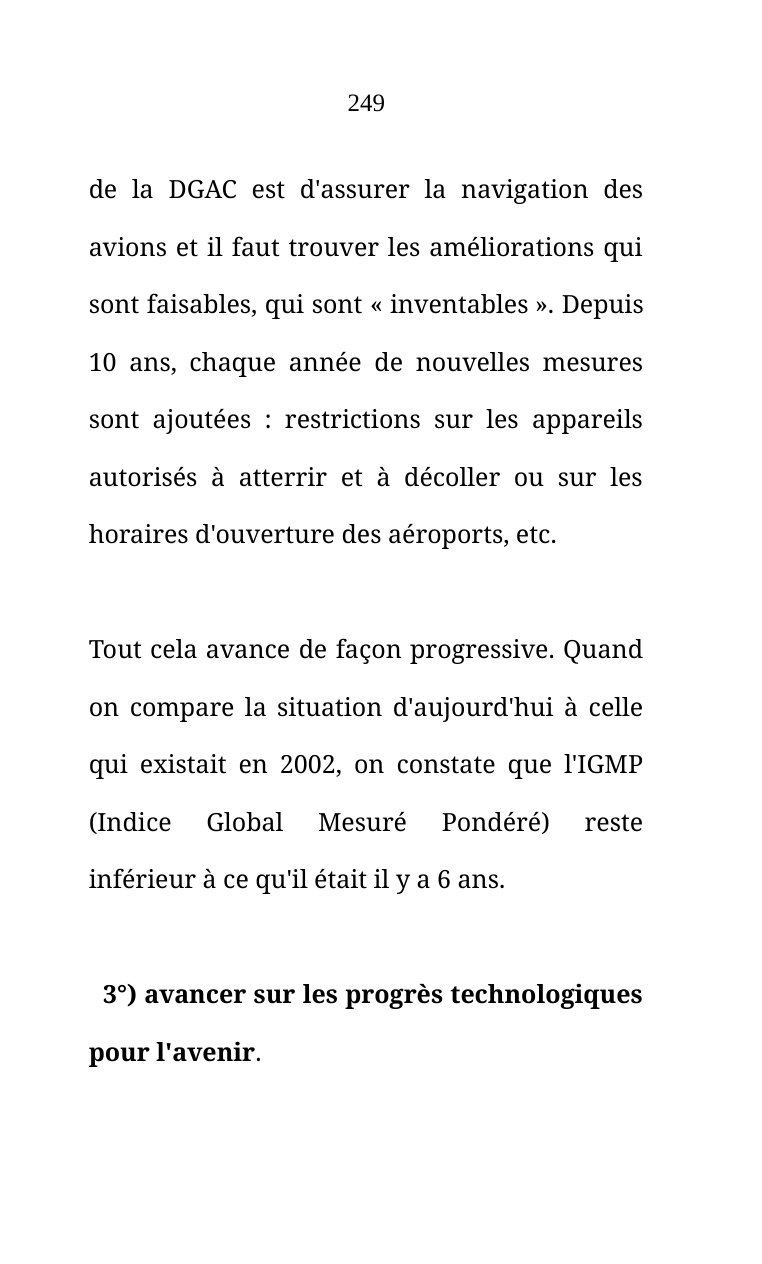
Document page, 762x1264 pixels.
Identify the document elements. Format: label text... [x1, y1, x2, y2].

text 3°) avancer sur les progrès technologiques pour l'avenir. [88, 954, 644, 1069]
text Tout cela avance de façon progressive. Quand on compare la situation d'aujourd'hui à celle qui existait en 2002, on constate que l'IGMP (Indice Global Mesuré Pondéré) reste inférieur à ce qu'il était il y a 6 ans. [88, 609, 644, 896]
text de la DGAC est d'assurer la navigation des avions et il faut trouver les améliorations qui sont faisables, qui sont « inventables ». Depuis 10 ans, chaque année de nouvelles mesures sont ajoutées : restrictions sur les appareils autorisés à atterrir et à décoller ou sur les horaires d'ouverture des aéroports, etc. [88, 147, 644, 551]
